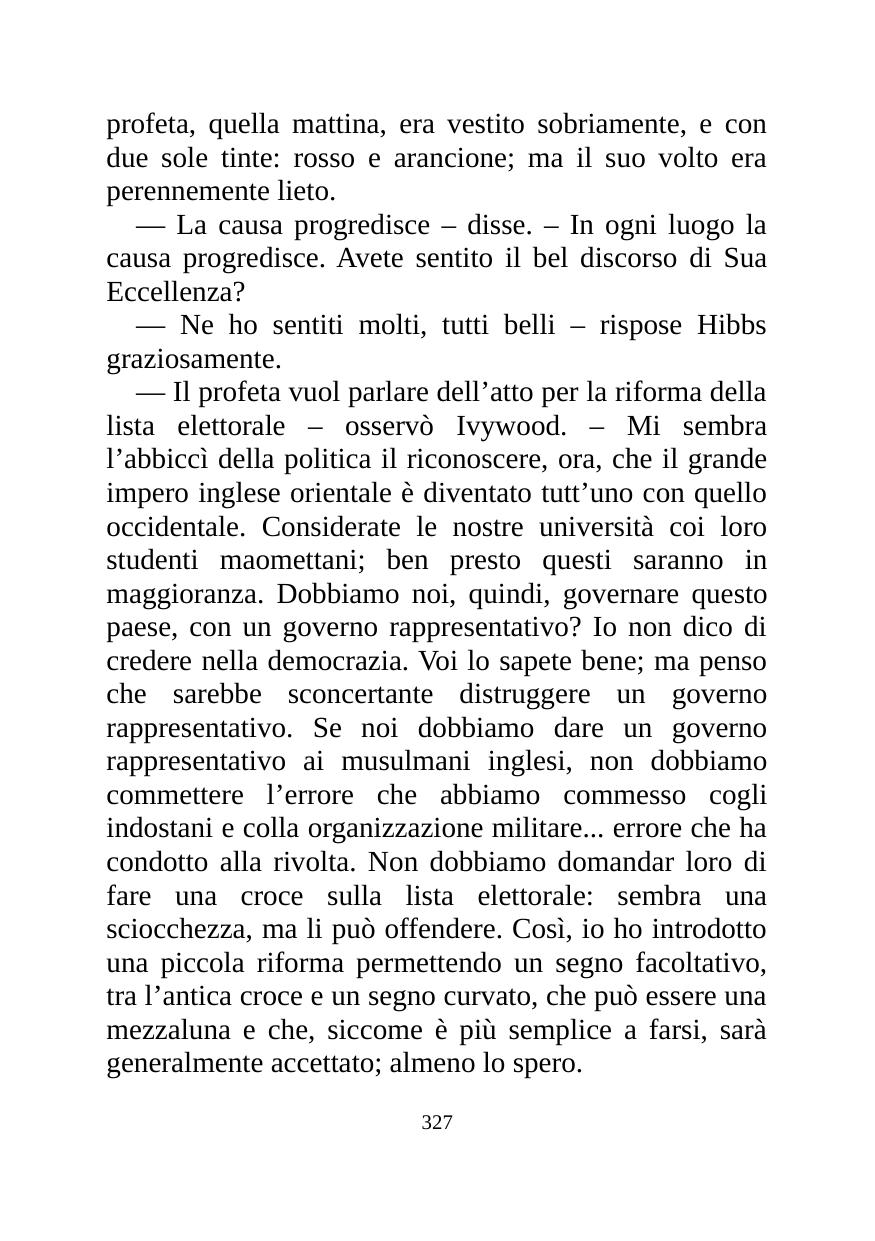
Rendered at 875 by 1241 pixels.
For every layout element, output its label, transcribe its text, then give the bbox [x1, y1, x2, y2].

text — Il profeta vuol parlare dell’atto per la riforma della lista elettorale – osservò Ivywood. – Mi sembra l’abbiccì della politica il riconoscere, ora, che il grande impero inglese orientale è diventato tutt’uno con quello occidentale. Considerate le nostre università coi loro studenti maomettani; ben presto questi saranno in maggioranza. Dobbiamo noi, quindi, governare questo paese, con un governo rappresentativo? Io non dico di credere nella democrazia. Voi lo sapete bene; ma penso che sarebbe sconcertante distruggere un governo rappresentativo. Se noi dobbiamo dare un governo rappresentativo ai musulmani inglesi, non dobbiamo commettere l’errore che abbiamo commesso cogli indostani e colla organizzazione militare... errore che ha condotto alla rivolta. Non dobbiamo domandar loro di fare una croce sulla lista elettorale: sembra una sciocchezza, ma li può offendere. Così, io ho introdotto una piccola riforma permettendo un segno facoltativo, tra l’antica croce e un segno curvato, che può essere una mezzaluna e che, siccome è più semplice a farsi, sarà generalmente accettato; almeno lo spero. [106, 374, 768, 1079]
text — Ne ho sentiti molti, tutti belli – rispose Hibbs graziosamente. [106, 307, 768, 374]
text profeta, quella mattina, era vestito sobriamente, e con due sole tinte: rosso e arancione; ma il suo volto era perennemente lieto. [106, 106, 768, 207]
text — La causa progredisce – disse. – In ogni luogo la causa progredisce. Avete sentito il bel discorso di Sua Eccellenza? [106, 207, 768, 307]
